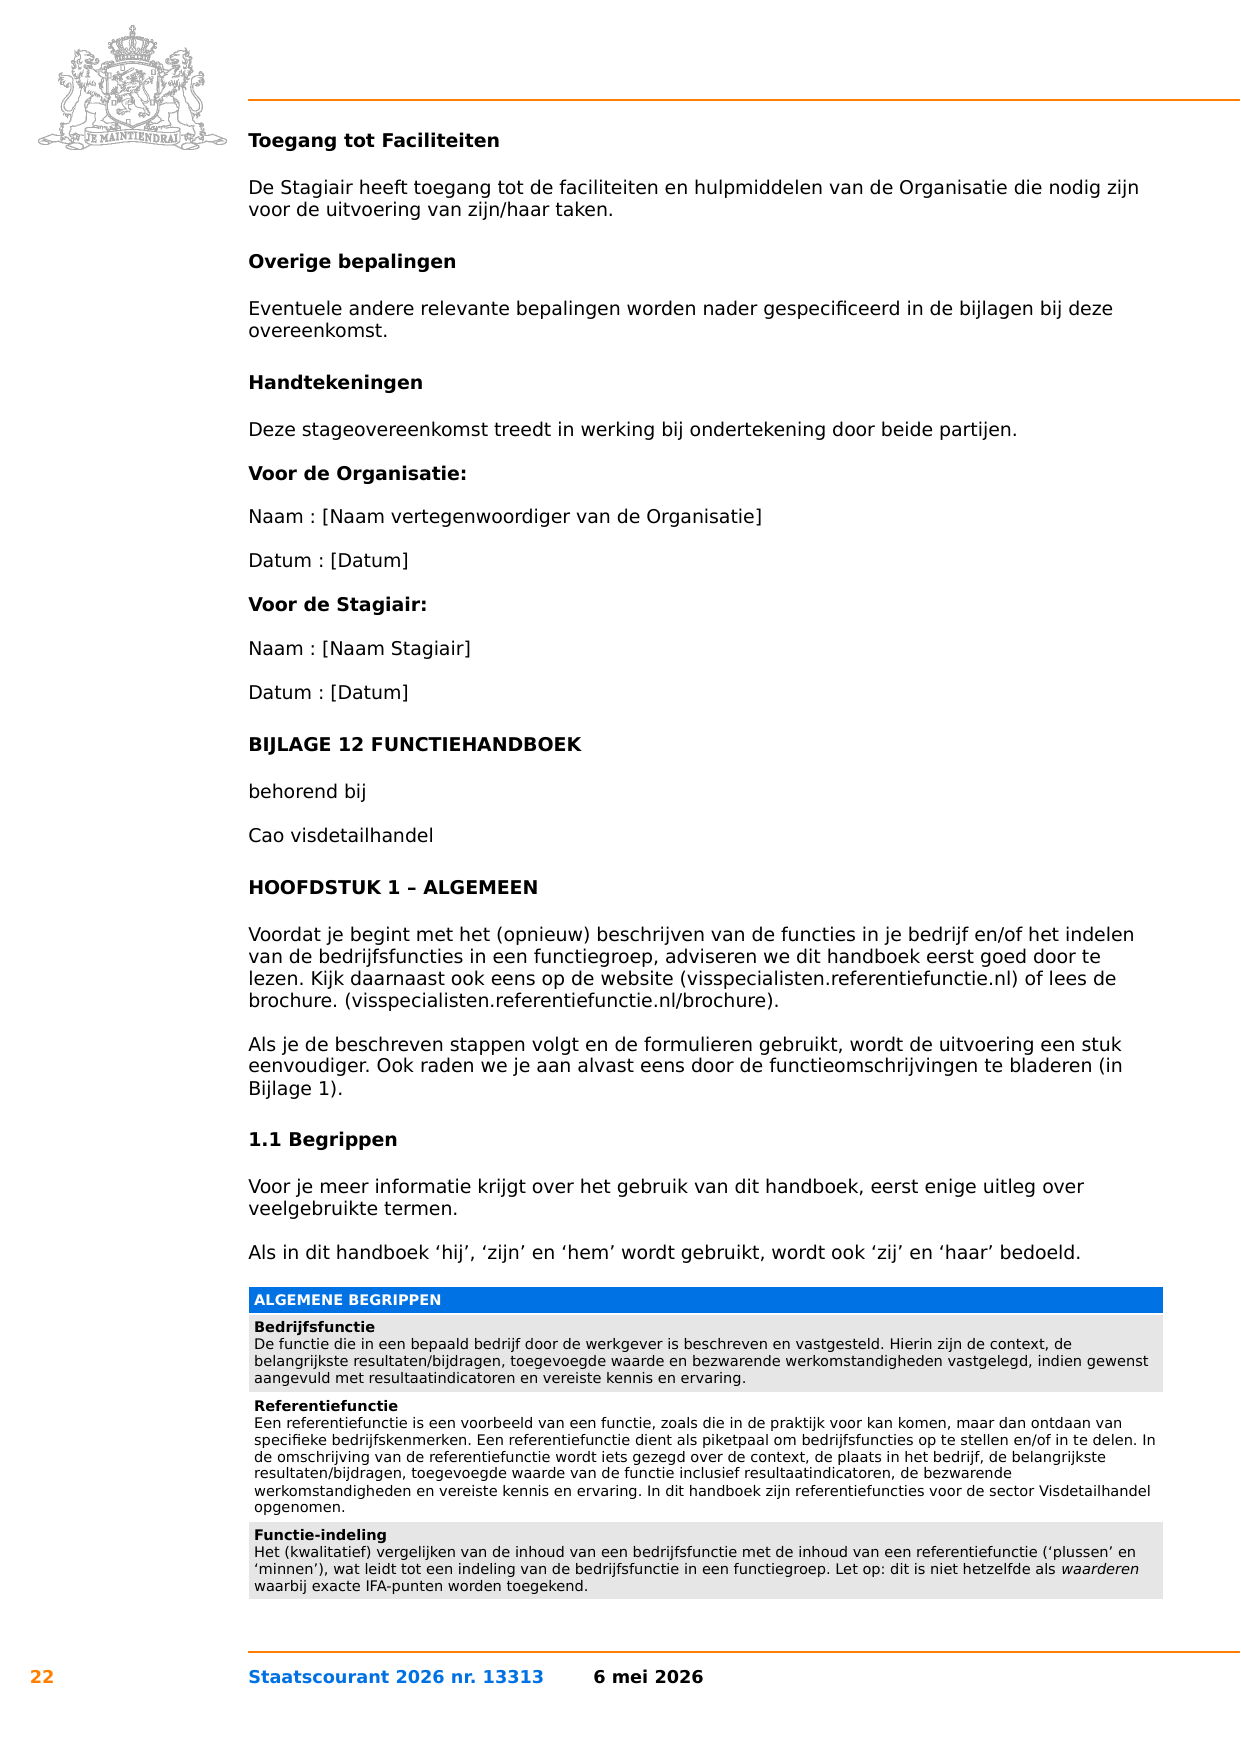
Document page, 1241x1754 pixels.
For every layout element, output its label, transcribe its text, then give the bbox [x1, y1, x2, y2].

text Als in dit handboek ‘hij’, ‘zijn’ en ‘hem’ wordt gebruikt, wordt ook ‘zij’ en ‘haar’ bedoeld. [248, 1242, 1163, 1264]
subtitle Handtekeningen [248, 372, 1163, 394]
text Naam : [Naam vertegenwoordiger van de Organisatie] [248, 506, 1163, 528]
table_cell Referentiefunctie Een referentiefunctie is een voorbeeld van een functie, zoals die in de praktijk voor kan komen, maar dan ontdaan van specifieke bedrijfskenmerken. Een referentiefunctie dient als piketpaal om bedrijfsfuncties op te stellen en/of in te delen. In de omschrijving van de referentiefunctie wordt iets gezegd over de context, de plaats in het bedrijf, de belangrijkste resultaten/bijdragen, toegevoegde waarde van de functie inclusief resultaatindicatoren, de bezwarende werkomstandigheden en vereiste kennis en ervaring. In dit handboek zijn referentiefuncties voor de sector Visdetailhandel opgenomen. [249, 1393, 1163, 1521]
text Deze stageovereenkomst treedt in werking bij ondertekening door beide partijen. [248, 419, 1163, 441]
table_header ALGEMENE BEGRIPPEN [249, 1287, 1163, 1313]
subtitle HOOFDSTUK 1 – ALGEMEEN [248, 877, 1163, 899]
text Cao visdetailhandel [248, 825, 1163, 847]
subtitle 1.1 Begrippen [248, 1129, 1163, 1151]
text Datum : [Datum] [248, 682, 1163, 704]
text Eventuele andere relevante bepalingen worden nader gespecificeerd in de bijlagen bij deze overeenkomst. [248, 298, 1163, 342]
picture [38, 25, 227, 150]
text Voor je meer informatie krijgt over het gebruik van dit handboek, eerst enige uitleg over veelgebruikte termen. [248, 1176, 1163, 1220]
subtitle Toegang tot Faciliteiten [248, 130, 1163, 152]
text Voor de Organisatie: [248, 463, 1163, 484]
text Datum : [Datum] [248, 550, 1163, 572]
text De Stagiair heeft toegang tot de faciliteiten en hulpmiddelen van de Organisatie die nodig zijn voor de uitvoering van zijn/haar taken. [248, 177, 1163, 221]
text Voordat je begint met het (opnieuw) beschrijven van de functies in je bedrijf en/of het indelen van de bedrijfsfuncties in een functiegroep, adviseren we dit handboek eerst goed door te lezen. Kijk daarnaast ook eens op de website (visspecialisten.referentiefunctie.nl) of lees de brochure. (visspecialisten.referentiefunctie.nl/brochure). [248, 924, 1163, 1012]
subtitle Overige bepalingen [248, 251, 1163, 273]
text behorend bij [248, 781, 1163, 803]
subtitle BIJLAGE 12 FUNCTIEHANDBOEK [248, 734, 1163, 756]
text Als je de beschreven stappen volgt en de formulieren gebruikt, wordt de uitvoering een stuk eenvoudiger. Ook raden we je aan alvast eens door de functieomschrijvingen te bladeren (in Bijlage 1). [248, 1033, 1163, 1099]
text Voor de Stagiair: [248, 594, 1163, 616]
table_cell Bedrijfsfunctie De functie die in een bepaald bedrijf door de werkgever is beschreven en vastgesteld. Hierin zijn de context, de belangrijkste resultaten/bijdragen, toegevoegde waarde en bezwarende werkomstandigheden vastgelegd, indien gewenst aangevuld met resultaatindicatoren en vereiste kennis en ervaring. [249, 1315, 1163, 1392]
table_cell Functie-indeling Het (kwalitatief) vergelijken van de inhoud van een bedrijfsfunctie met de inhoud van een referentiefunctie (‘plussen’ en ‘minnen’), wat leidt tot een indeling van de bedrijfsfunctie in een functiegroep. Let op: dit is niet hetzelfde als waarderen waarbij exacte IFA-punten worden toegekend. [249, 1522, 1163, 1599]
text Naam : [Naam Stagiair] [248, 638, 1163, 660]
